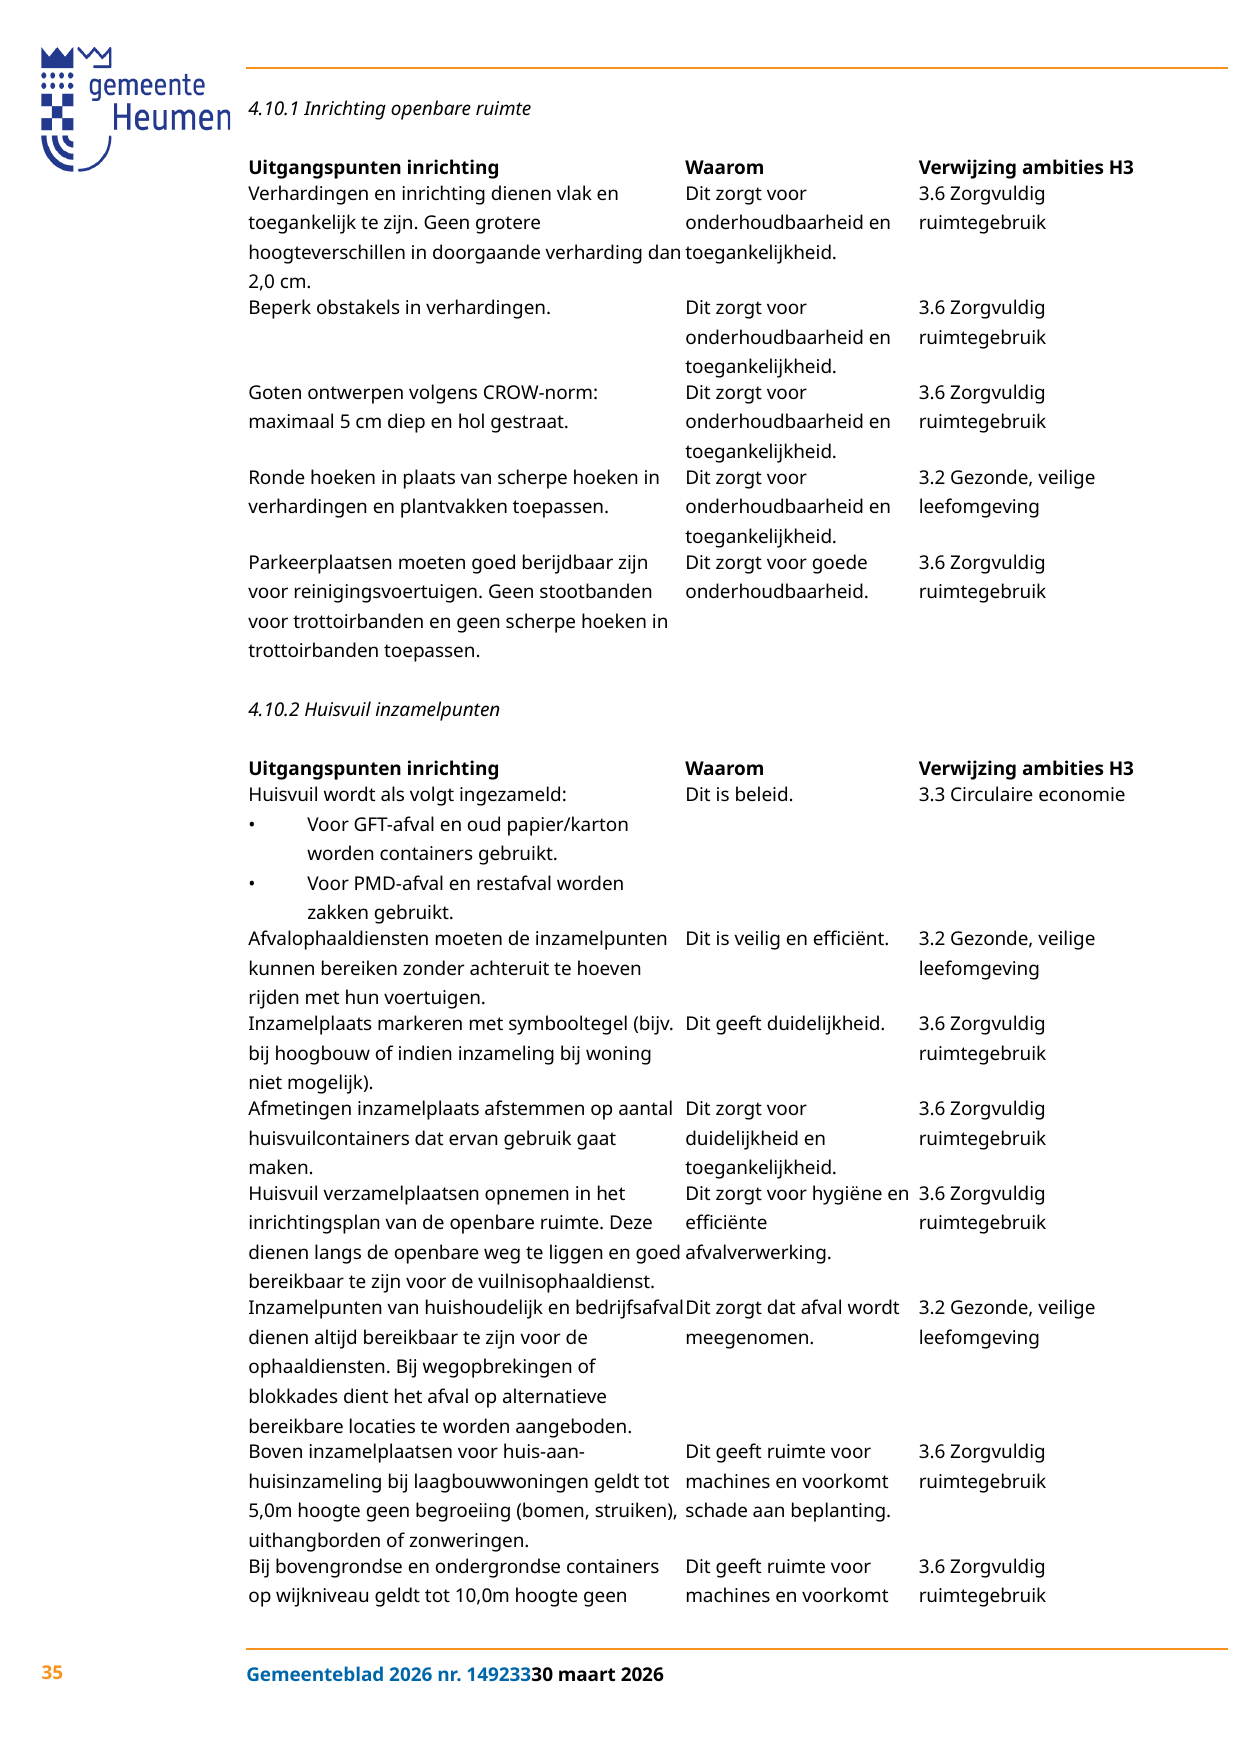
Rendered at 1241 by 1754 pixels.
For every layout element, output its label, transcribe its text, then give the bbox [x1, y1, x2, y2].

table_cell 3.6 Zorgvuldig ruimtegebruik [919, 1095, 1152, 1180]
table_cell Dit geeft ruimte voor machines en voorkomt [685, 1553, 918, 1608]
table_cell Bij bovengrondse en ondergrondse containers op wijkniveau geldt tot 10,0m hoogte geen [248, 1553, 685, 1608]
table_header Verwijzing ambities H3 [919, 756, 1152, 781]
table_cell 3.6 Zorgvuldig ruimtegebruik [919, 1010, 1152, 1095]
table_cell Verhardingen en inrichting dienen vlak en toegankelijk te zijn. Geen grotere hoogteverschillen in doorgaande verharding dan 2,0 cm. [248, 180, 685, 294]
table_cell 3.6 Zorgvuldig ruimtegebruik [919, 379, 1152, 464]
table_header Waarom [685, 756, 918, 781]
table_header Uitgangspunten inrichting [248, 154, 685, 180]
table_cell Inzamelplaats markeren met symbooltegel (bijv. bij hoogbouw of indien inzameling bij woning niet mogelijk). [248, 1010, 685, 1095]
table_cell 3.6 Zorgvuldig ruimtegebruik [919, 180, 1152, 294]
table_cell Dit geeft duidelijkheid. [685, 1010, 918, 1095]
table_cell Afvalophaaldiensten moeten de inzamelpunten kunnen bereiken zonder achteruit te hoeven rijden met hun voertuigen. [248, 925, 685, 1010]
table_cell Dit zorgt voor onderhoudbaarheid en toegankelijkheid. [685, 379, 918, 464]
table_cell Dit zorgt voor onderhoudbaarheid en toegankelijkheid. [685, 180, 918, 294]
table_cell Dit geeft ruimte voor machines en voorkomt schade aan beplanting. [685, 1439, 918, 1553]
table_cell 3.2 Gezonde, veilige leefomgeving [919, 925, 1152, 1010]
table_cell Dit zorgt dat afval wordt meegenomen. [685, 1295, 918, 1438]
table_cell Parkeerplaatsen moeten goed berijdbaar zijn voor reinigingsvoertuigen. Geen stootbanden voor trottoirbanden en geen scherpe hoeken in trottoirbanden toepassen. [248, 549, 685, 663]
table_cell 3.2 Gezonde, veilige leefomgeving [919, 464, 1152, 549]
table_cell Dit is veilig en efficiënt. [685, 925, 918, 1010]
table_cell Dit zorgt voor duidelijkheid en toegankelijkheid. [685, 1095, 918, 1180]
picture [41, 47, 231, 172]
text 4.10.1 Inrichting openbare ruimte [248, 95, 1152, 121]
table_cell Beperk obstakels in verhardingen. [248, 294, 685, 379]
table_cell Dit zorgt voor goede onderhoudbaarheid. [685, 549, 918, 663]
table_cell Huisvuil wordt als volgt ingezameld: Voor GFT-afval en oud papier/karton worden containers gebruikt. Voor PMD-afval en restafval worden zakken gebruikt. [248, 781, 685, 925]
table_cell Ronde hoeken in plaats van scherpe hoeken in verhardingen en plantvakken toepassen. [248, 464, 685, 549]
table_cell Goten ontwerpen volgens CROW-norm: maximaal 5 cm diep en hol gestraat. [248, 379, 685, 464]
table_cell Dit zorgt voor onderhoudbaarheid en toegankelijkheid. [685, 464, 918, 549]
table_cell Afmetingen inzamelplaats afstemmen op aantal huisvuilcontainers dat ervan gebruik gaat maken. [248, 1095, 685, 1180]
table_cell 3.6 Zorgvuldig ruimtegebruik [919, 1553, 1152, 1608]
table_cell 3.6 Zorgvuldig ruimtegebruik [919, 294, 1152, 379]
table_cell Dit zorgt voor onderhoudbaarheid en toegankelijkheid. [685, 294, 918, 379]
table_cell Inzamelpunten van huishoudelijk en bedrijfsafval dienen altijd bereikbaar te zijn voor de ophaaldiensten. Bij wegopbrekingen of blokkades dient het afval op alternatieve bereikbare locaties te worden aangeboden. [248, 1295, 685, 1438]
table_cell Boven inzamelplaatsen voor huis-aan-huisinzameling bij laagbouwwoningen geldt tot 5,0m hoogte geen begroeiing (bomen, struiken), uithangborden of zonweringen. [248, 1439, 685, 1553]
table_cell 3.6 Zorgvuldig ruimtegebruik [919, 549, 1152, 663]
table_cell Huisvuil verzamelplaatsen opnemen in het inrichtingsplan van de openbare ruimte. Deze dienen langs de openbare weg te liggen en goed bereikbaar te zijn voor de vuilnisophaaldienst. [248, 1180, 685, 1294]
table_cell Dit is beleid. [685, 781, 918, 925]
table_cell 3.6 Zorgvuldig ruimtegebruik [919, 1439, 1152, 1553]
table_cell 3.6 Zorgvuldig ruimtegebruik [919, 1180, 1152, 1294]
table_header Uitgangspunten inrichting [248, 756, 685, 781]
table_cell Dit zorgt voor hygiëne en efficiënte afvalverwerking. [685, 1180, 918, 1294]
text 4.10.2 Huisvuil inzamelpunten [248, 696, 1152, 722]
table_header Verwijzing ambities H3 [919, 154, 1152, 180]
table_cell 3.2 Gezonde, veilige leefomgeving [919, 1295, 1152, 1438]
table_header Waarom [685, 154, 918, 180]
table_cell 3.3 Circulaire economie [919, 781, 1152, 925]
